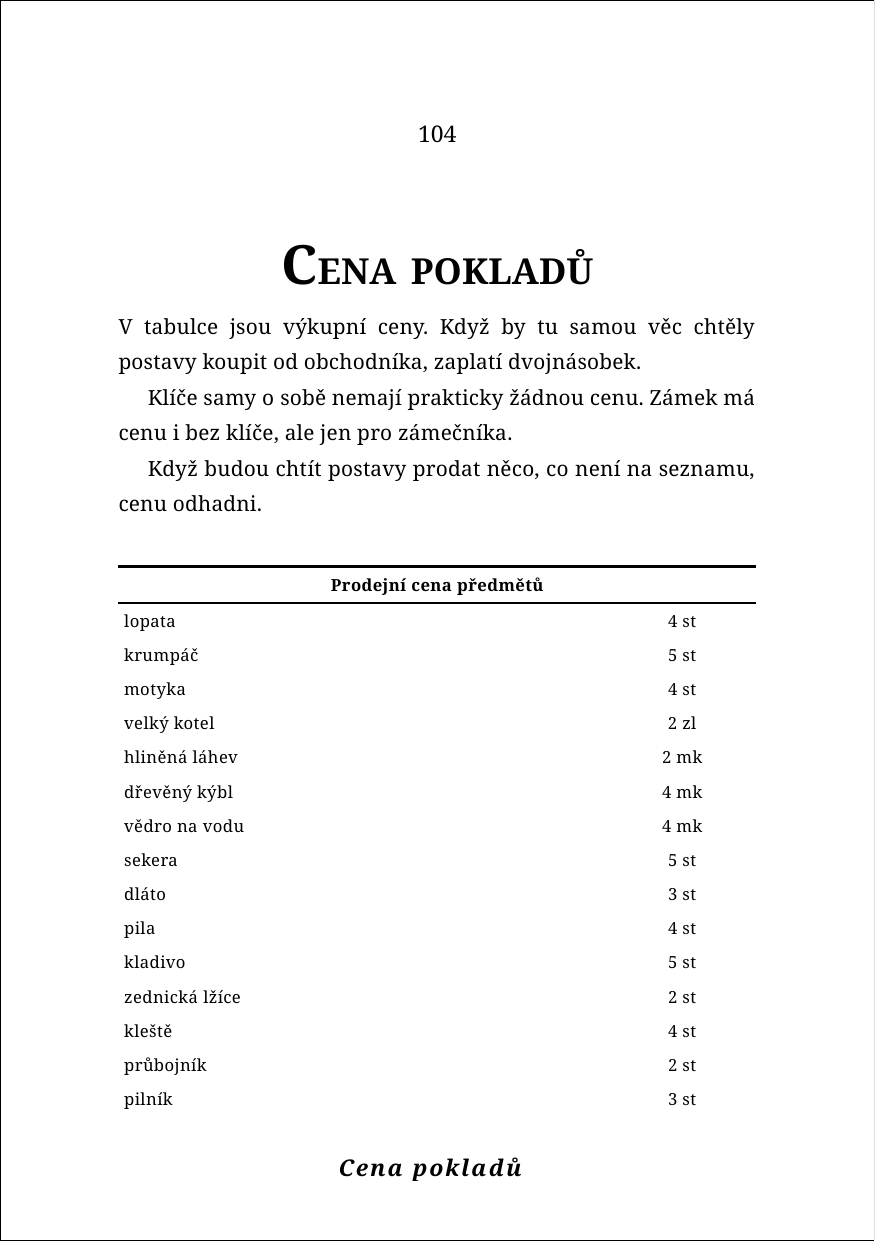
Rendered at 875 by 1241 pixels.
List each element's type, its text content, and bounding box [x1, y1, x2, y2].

subtitle Cena pokladů [118, 226, 756, 300]
table_cell dřevěný kýbl [118, 775, 608, 809]
table_cell 4 mk [608, 775, 756, 809]
table_cell 4 mk [608, 809, 756, 843]
table_cell 5 st [608, 945, 756, 979]
table_cell 3 st [608, 877, 756, 911]
table_cell motyka [118, 672, 608, 706]
table_cell 4 st [608, 1014, 756, 1048]
table_cell 4 st [608, 604, 756, 638]
table_cell průbojník [118, 1048, 608, 1082]
table_cell velký kotel [118, 706, 608, 740]
table_cell vědro na vodu [118, 809, 608, 843]
table_cell 2 mk [608, 740, 756, 774]
table_cell sekera [118, 843, 608, 877]
table_cell kladivo [118, 945, 608, 979]
table_cell dláto [118, 877, 608, 911]
table_cell 4 st [608, 672, 756, 706]
table_cell 5 st [608, 638, 756, 672]
table_cell 5 st [608, 843, 756, 877]
table_cell 2 st [608, 1048, 756, 1082]
table_cell 3 st [608, 1082, 756, 1116]
table_cell 2 st [608, 980, 756, 1014]
table_cell 4 st [608, 911, 756, 945]
table_cell zednická lžíce [118, 980, 608, 1014]
table_cell lopata [118, 604, 608, 638]
table_cell pila [118, 911, 608, 945]
table_cell kleště [118, 1014, 608, 1048]
table_cell pilník [118, 1082, 608, 1116]
table_cell krumpáč [118, 638, 608, 672]
table_header Prodejní cena předmětů [118, 568, 756, 602]
table_cell 2 zl [608, 706, 756, 740]
table_cell hliněná láhev [118, 740, 608, 774]
text V tabulce jsou výkupní ceny. Když by tu samou věc chtěly postavy koupit od obchodníka, zaplatí dvojnásobek. Klíče samy o⁠ sobě nemají prakticky žádnou cenu. Zámek má cenu i bez klíče, ale jen pro zámečníka. Když budou chtít postavy prodat něco, co není na seznamu, cenu odhadni. [118, 312, 756, 518]
